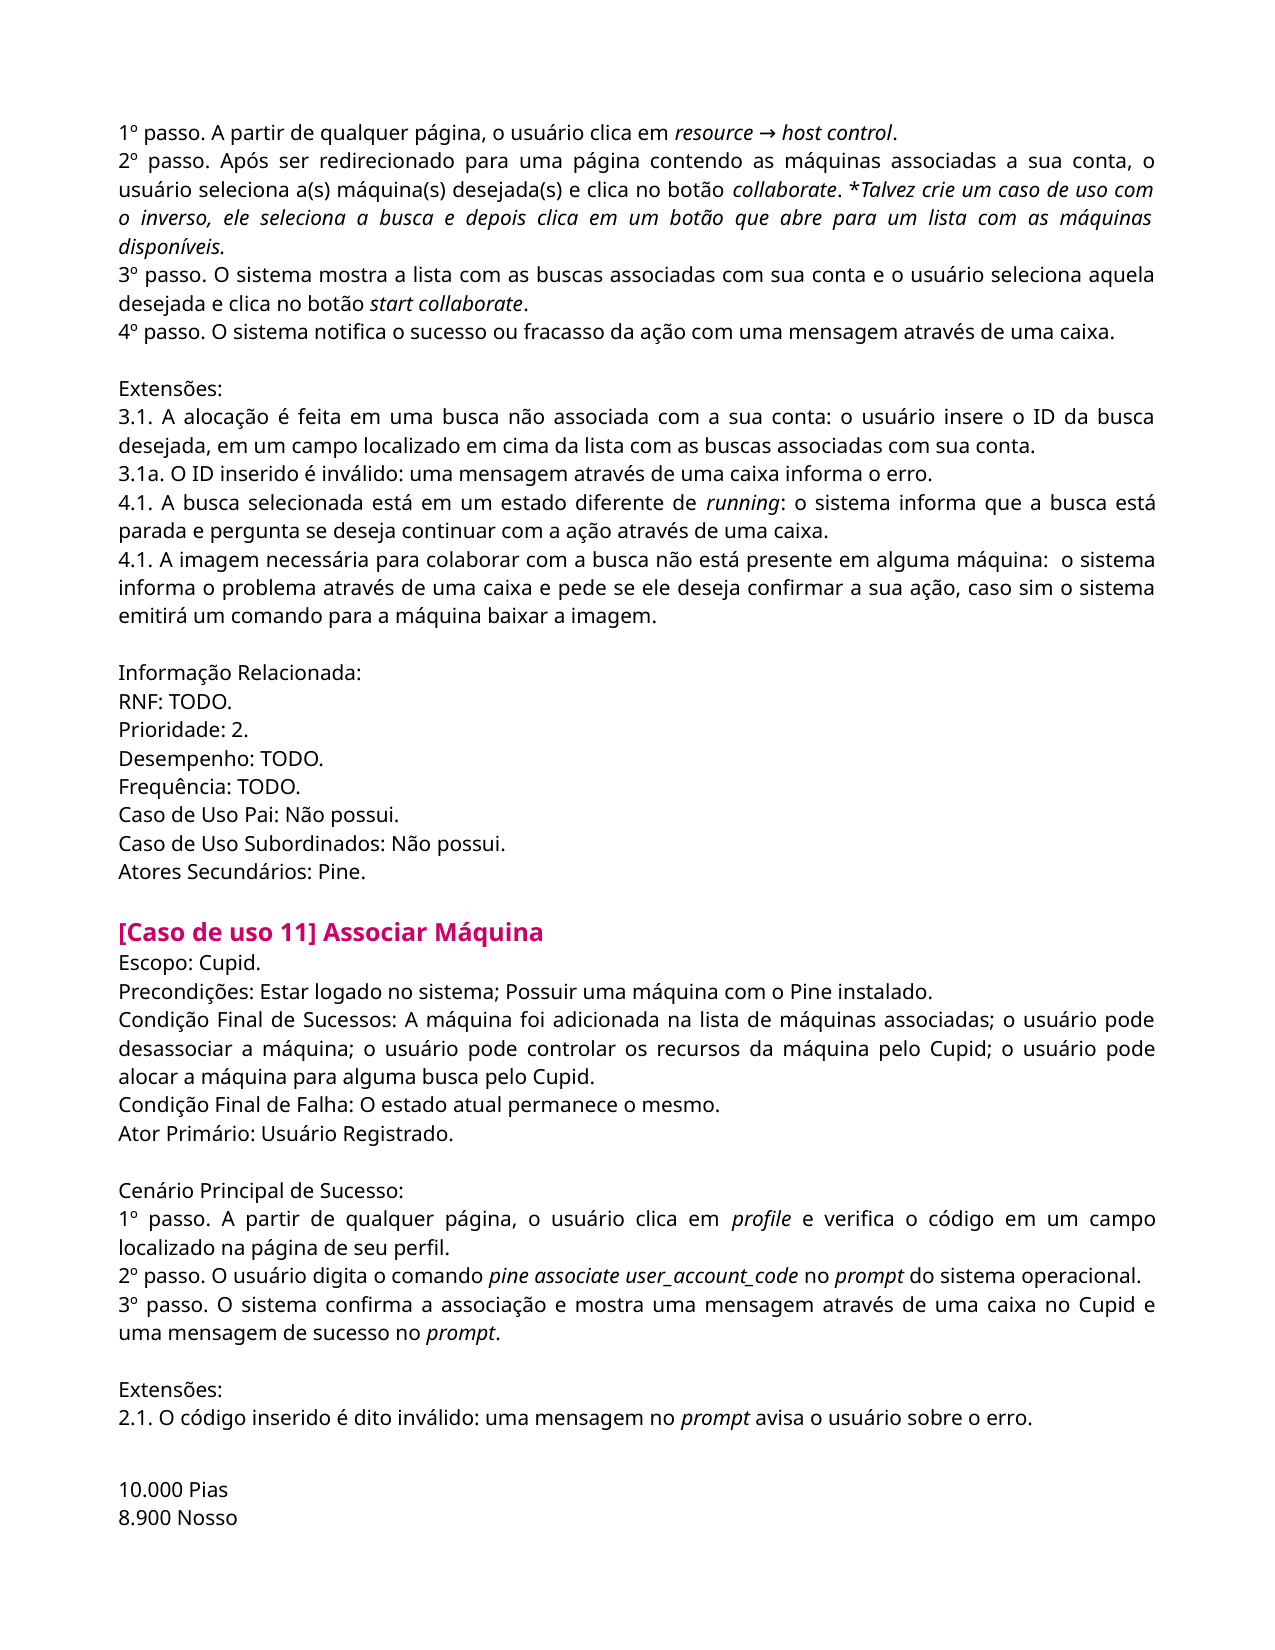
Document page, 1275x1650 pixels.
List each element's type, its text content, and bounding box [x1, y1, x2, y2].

text Precondições: Estar logado no sistema; Possuir uma máquina com o Pine instalado. [118, 977, 1157, 1005]
text 1º passo. A partir de qualquer página, o usuário clica em profile e verifica o código em um campo localizado na página de seu perfil. [118, 1204, 1157, 1261]
text Ator Primário: Usuário Registrado. [118, 1119, 1157, 1147]
text Condição Final de Sucessos: A máquina foi adicionada na lista de máquinas associadas; o usuário pode desassociar a máquina; o usuário pode controlar os recursos da máquina pelo Cupid; o usuário pode alocar a máquina para alguma busca pelo Cupid. [118, 1005, 1157, 1091]
text 4.1. A imagem necessária para colaborar com a busca não está presente em alguma máquina: o sistema informa o problema através de uma caixa e pede se ele deseja confirmar a sua ação, caso sim o sistema emitirá um comando para a máquina baixar a imagem. [118, 545, 1157, 630]
text Caso de Uso Pai: Não possui. [118, 801, 1157, 829]
text Frequência: TODO. [118, 772, 1157, 801]
text Cenário Principal de Sucesso: [118, 1176, 1157, 1204]
text Atores Secundários: Pine. [118, 857, 1157, 886]
text 2º passo. O usuário digita o comando pine associate user_account_code no prompt do sistema operacional. [118, 1261, 1157, 1290]
text Extensões: [118, 374, 1157, 402]
text 4º passo. O sistema notifica o sucesso ou fracasso da ação com uma mensagem através de uma caixa. [118, 317, 1157, 346]
text Prioridade: 2. [118, 715, 1157, 744]
text 1º passo. A partir de qualquer página, o usuário clica em resource → host control. [118, 118, 1157, 147]
text 2.1. O código inserido é dito inválido: uma mensagem no prompt avisa o usuário sobre o erro. [118, 1403, 1157, 1432]
text Desempenho: TODO. [118, 744, 1157, 772]
text 2º passo. Após ser redirecionado para uma página contendo as máquinas associadas a sua conta, o usuário seleciona a(s) máquina(s) desejada(s) e clica no botão collaborate. *Talvez crie um caso de uso com o inverso, ele seleciona a busca e depois clica em um botão que abre para um lista com as máquinas disponíveis. [118, 147, 1157, 260]
text 3º passo. O sistema mostra a lista com as buscas associadas com sua conta e o usuário seleciona aquela desejada e clica no botão start collaborate. [118, 260, 1157, 317]
text 4.1. A busca selecionada está em um estado diferente de running: o sistema informa que a busca está parada e pergunta se deseja continuar com a ação através de uma caixa. [118, 488, 1157, 545]
text 3.1a. O ID inserido é inválido: uma mensagem através de uma caixa informa o erro. [118, 459, 1157, 488]
text [Caso de uso 11] Associar Máquina [118, 914, 1157, 948]
text 3.1. A alocação é feita em uma busca não associada com a sua conta: o usuário insere o ID da busca desejada, em um campo localizado em cima da lista com as buscas associadas com sua conta. [118, 402, 1157, 459]
text Informação Relacionada: [118, 658, 1157, 687]
text Caso de Uso Subordinados: Não possui. [118, 829, 1157, 857]
text RNF: TODO. [118, 687, 1157, 715]
text Extensões: [118, 1375, 1157, 1403]
text 3º passo. O sistema confirma a associação e mostra uma mensagem através de uma caixa no Cupid e uma mensagem de sucesso no prompt. [118, 1290, 1157, 1347]
text Condição Final de Falha: O estado atual permanece o mesmo. [118, 1091, 1157, 1119]
text Escopo: Cupid. [118, 948, 1157, 977]
